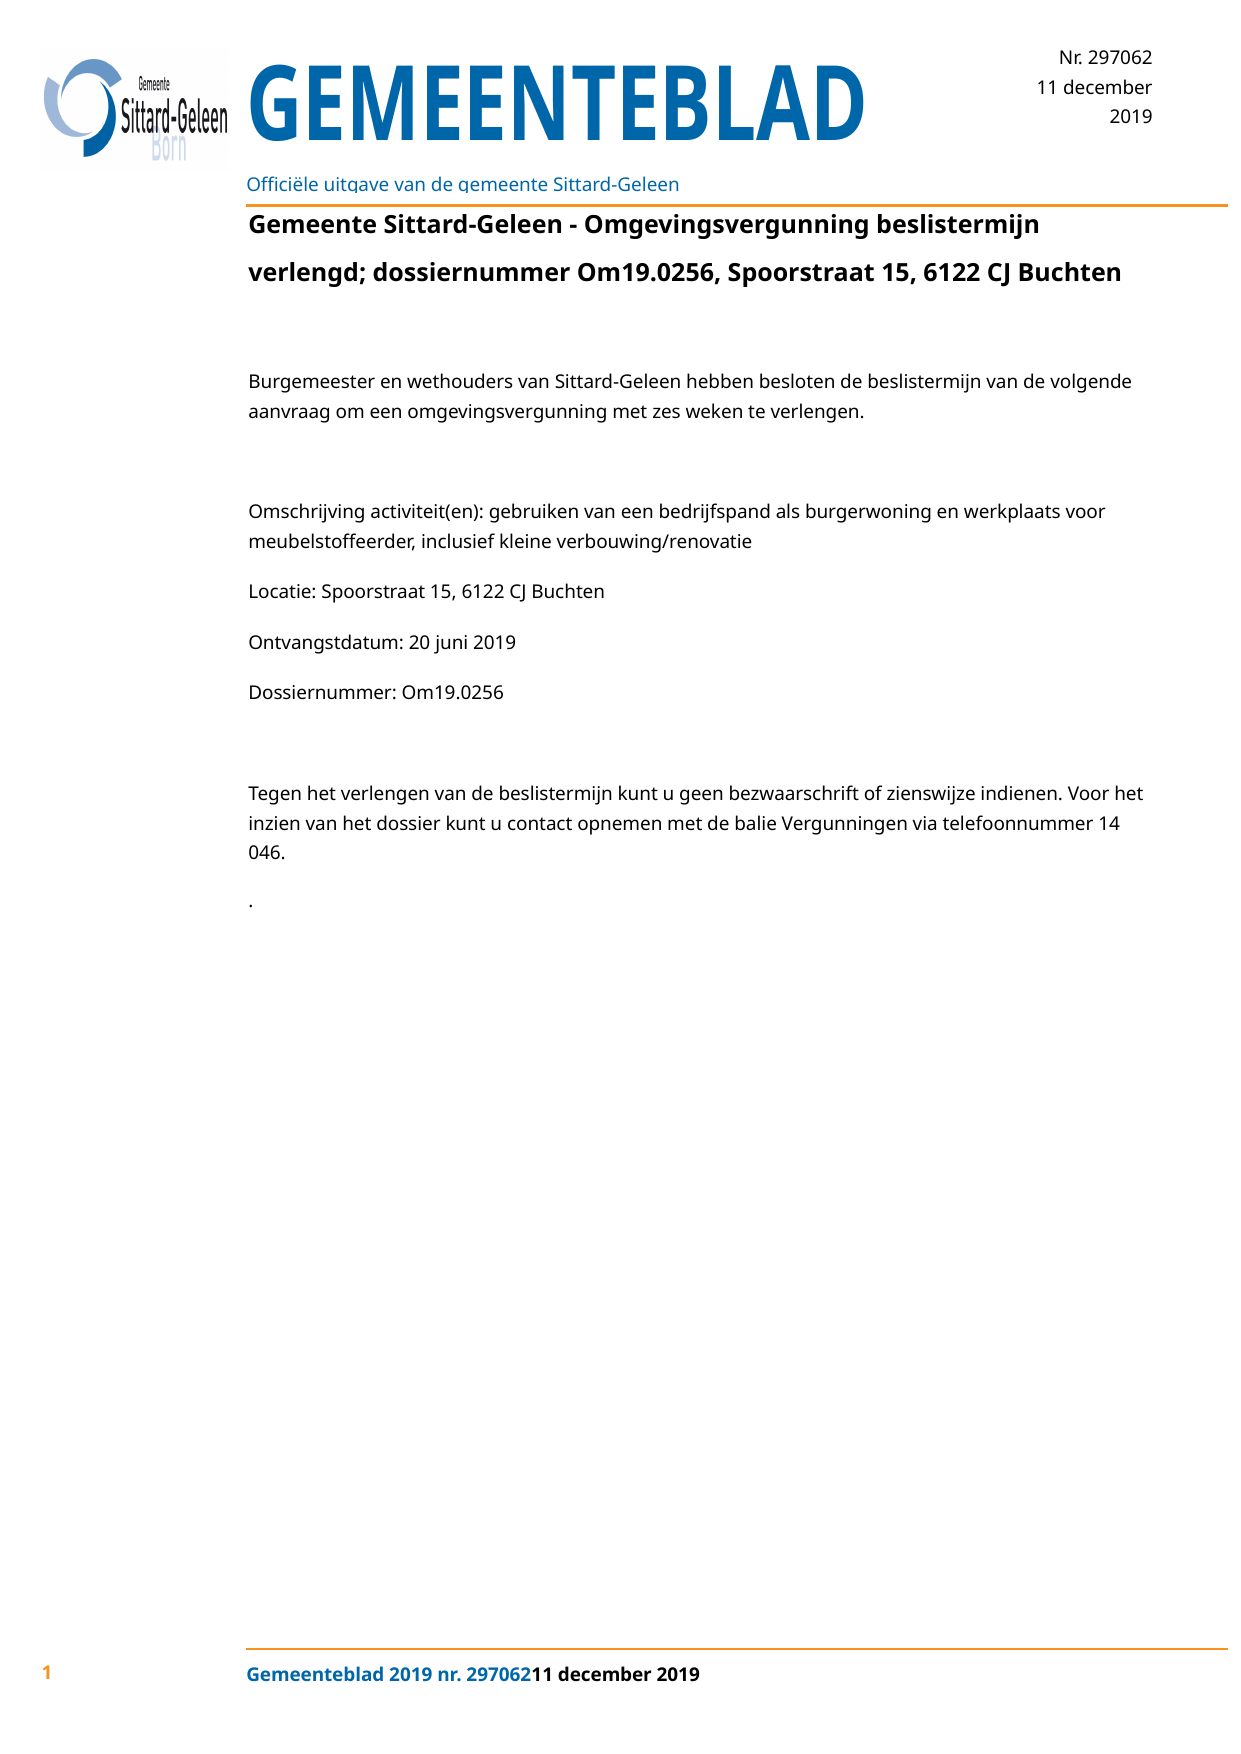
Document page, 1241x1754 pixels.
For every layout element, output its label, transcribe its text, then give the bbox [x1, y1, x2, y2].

text Ontvangstdatum: 20 juni 2019 [248, 629, 1152, 655]
text Dossiernummer: Om19.0256 [248, 679, 1152, 705]
text Tegen het verlengen van de beslistermijn kunt u geen bezwaarschrift of zienswijze indienen. Voor het inzien van het dossier kunt u contact opnemen met de balie Vergunningen via telefoonnummer 14 046. [248, 780, 1152, 865]
text Locatie: Spoorstraat 15, 6122 CJ Buchten [248, 579, 1152, 604]
picture [41, 47, 231, 172]
text Gemeente Sittard-Geleen - Omgevingsvergunning beslistermijn verlengd; dossiernummer Om19.0256, Spoorstraat 15, 6122 CJ Buchten [248, 207, 1152, 288]
text . [248, 887, 1152, 913]
text Burgemeester en wethouders van Sittard-Geleen hebben besloten de beslistermijn van de volgende aanvraag om een omgevingsvergunning met zes weken te verlengen. [248, 368, 1152, 424]
text Omschrijving activiteit(en): gebruiken van een bedrijfspand als burgerwoning en werkplaats voor meubelstoffeerder, inclusief kleine verbouwing/renovatie [248, 499, 1152, 554]
